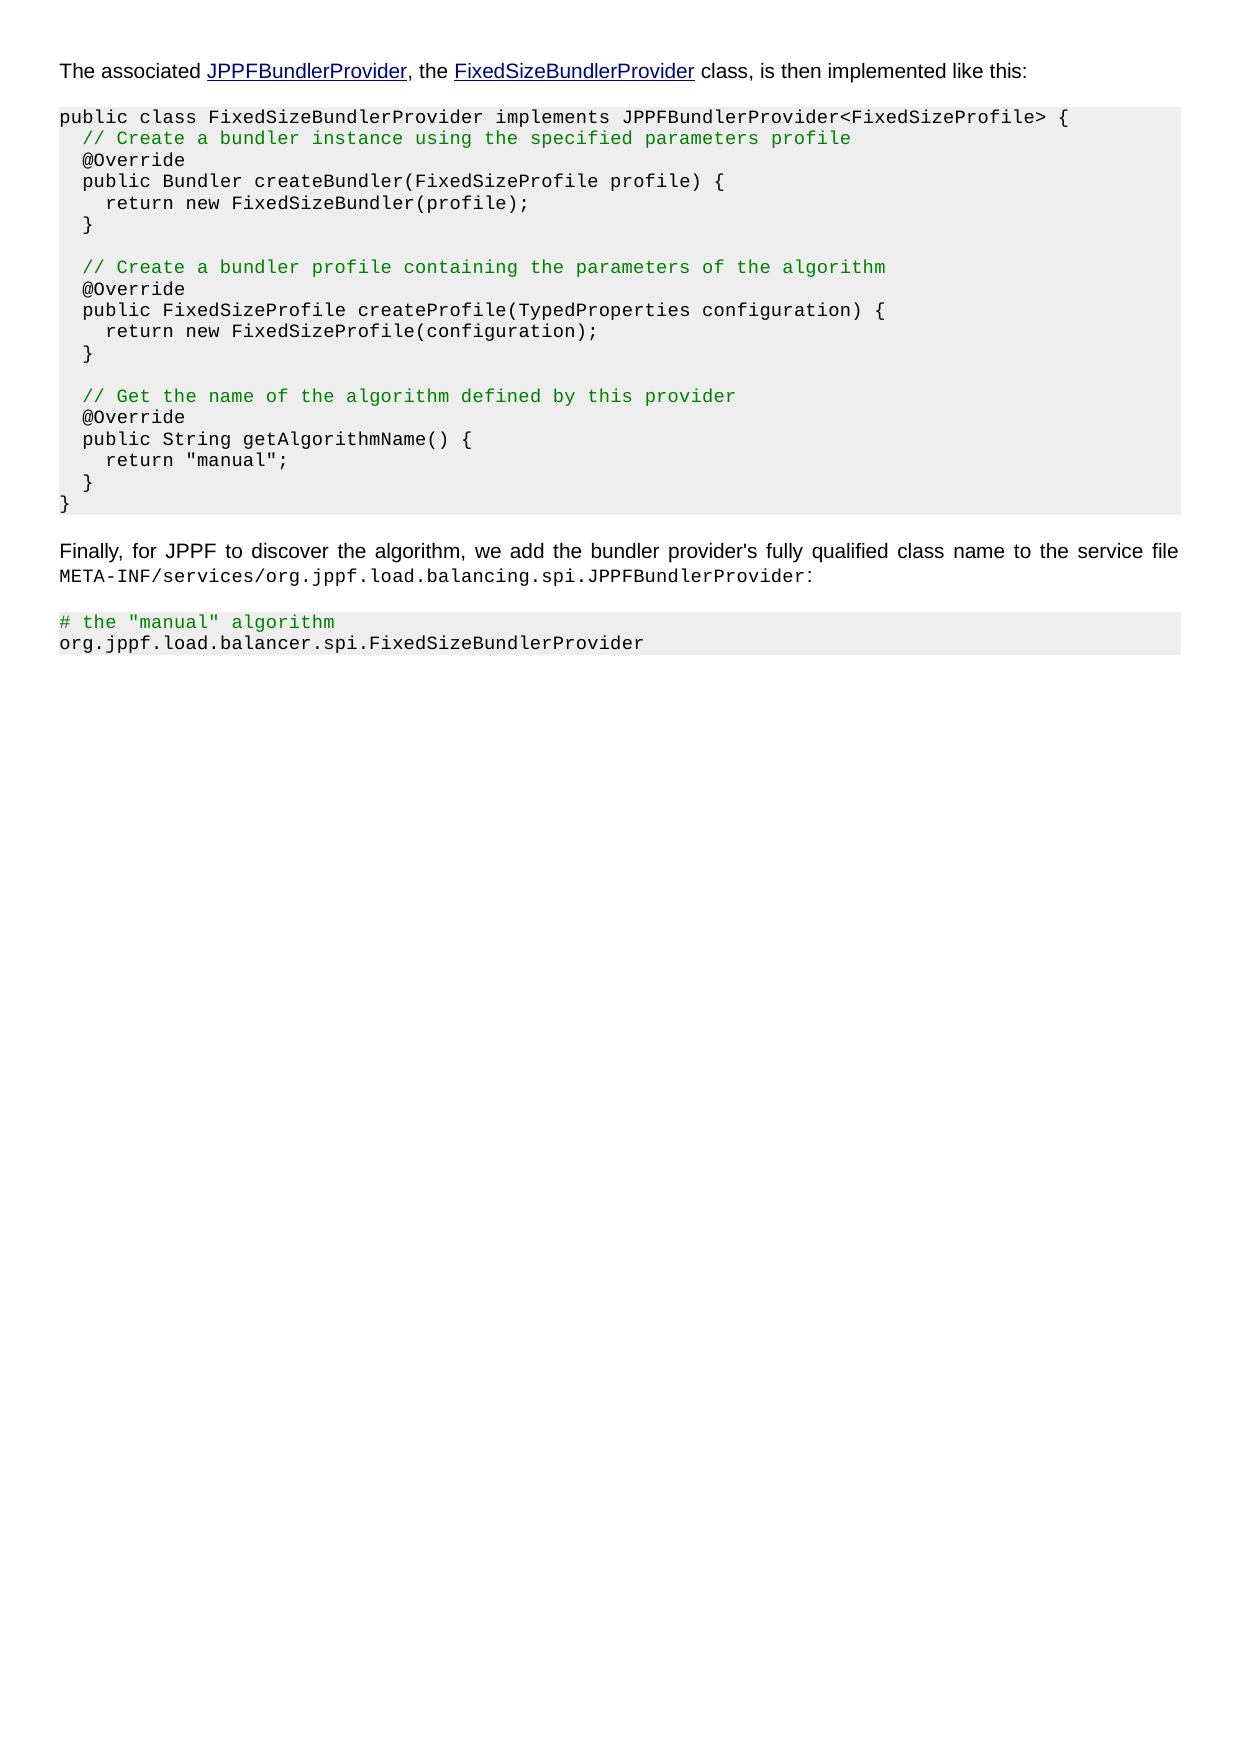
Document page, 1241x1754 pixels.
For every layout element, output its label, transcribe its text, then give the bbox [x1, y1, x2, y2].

text return new FixedSizeBundler(profile); [59, 193, 1181, 214]
text // Create a bundler instance using the specified parameters profile [59, 129, 1181, 150]
text Finally, for JPPF to discover the algorithm, we add the bundler provider's fully qualified class name to the service file META-INF/services/org.jppf.load.balancing.spi.JPPFBundlerProvider: [59, 539, 1181, 588]
text public Bundler createBundler(FixedSizeProfile profile) { [59, 172, 1181, 193]
text @Override [59, 408, 1181, 429]
text org.jppf.load.balancer.spi.FixedSizeBundlerProvider [59, 633, 1181, 655]
text public class FixedSizeBundlerProvider implements JPPFBundlerProvider<FixedSizeProfile> { [59, 107, 1181, 129]
text } [59, 472, 1181, 493]
text return new FixedSizeProfile(configuration); [59, 322, 1181, 343]
text # the "manual" algorithm [59, 612, 1181, 633]
text } [59, 214, 1181, 236]
text @Override [59, 279, 1181, 300]
text @Override [59, 150, 1181, 172]
text return "manual"; [59, 451, 1181, 472]
text The associated JPPFBundlerProvider, the FixedSizeBundlerProvider class, is then implemented like this: [59, 59, 1181, 83]
text // Create a bundler profile containing the parameters of the algorithm [59, 257, 1181, 279]
text } [59, 493, 1181, 515]
text public FixedSizeProfile createProfile(TypedProperties configuration) { [59, 300, 1181, 322]
text public String getAlgorithmName() { [59, 429, 1181, 451]
text } [59, 343, 1181, 365]
text // Get the name of the algorithm defined by this provider [59, 386, 1181, 408]
